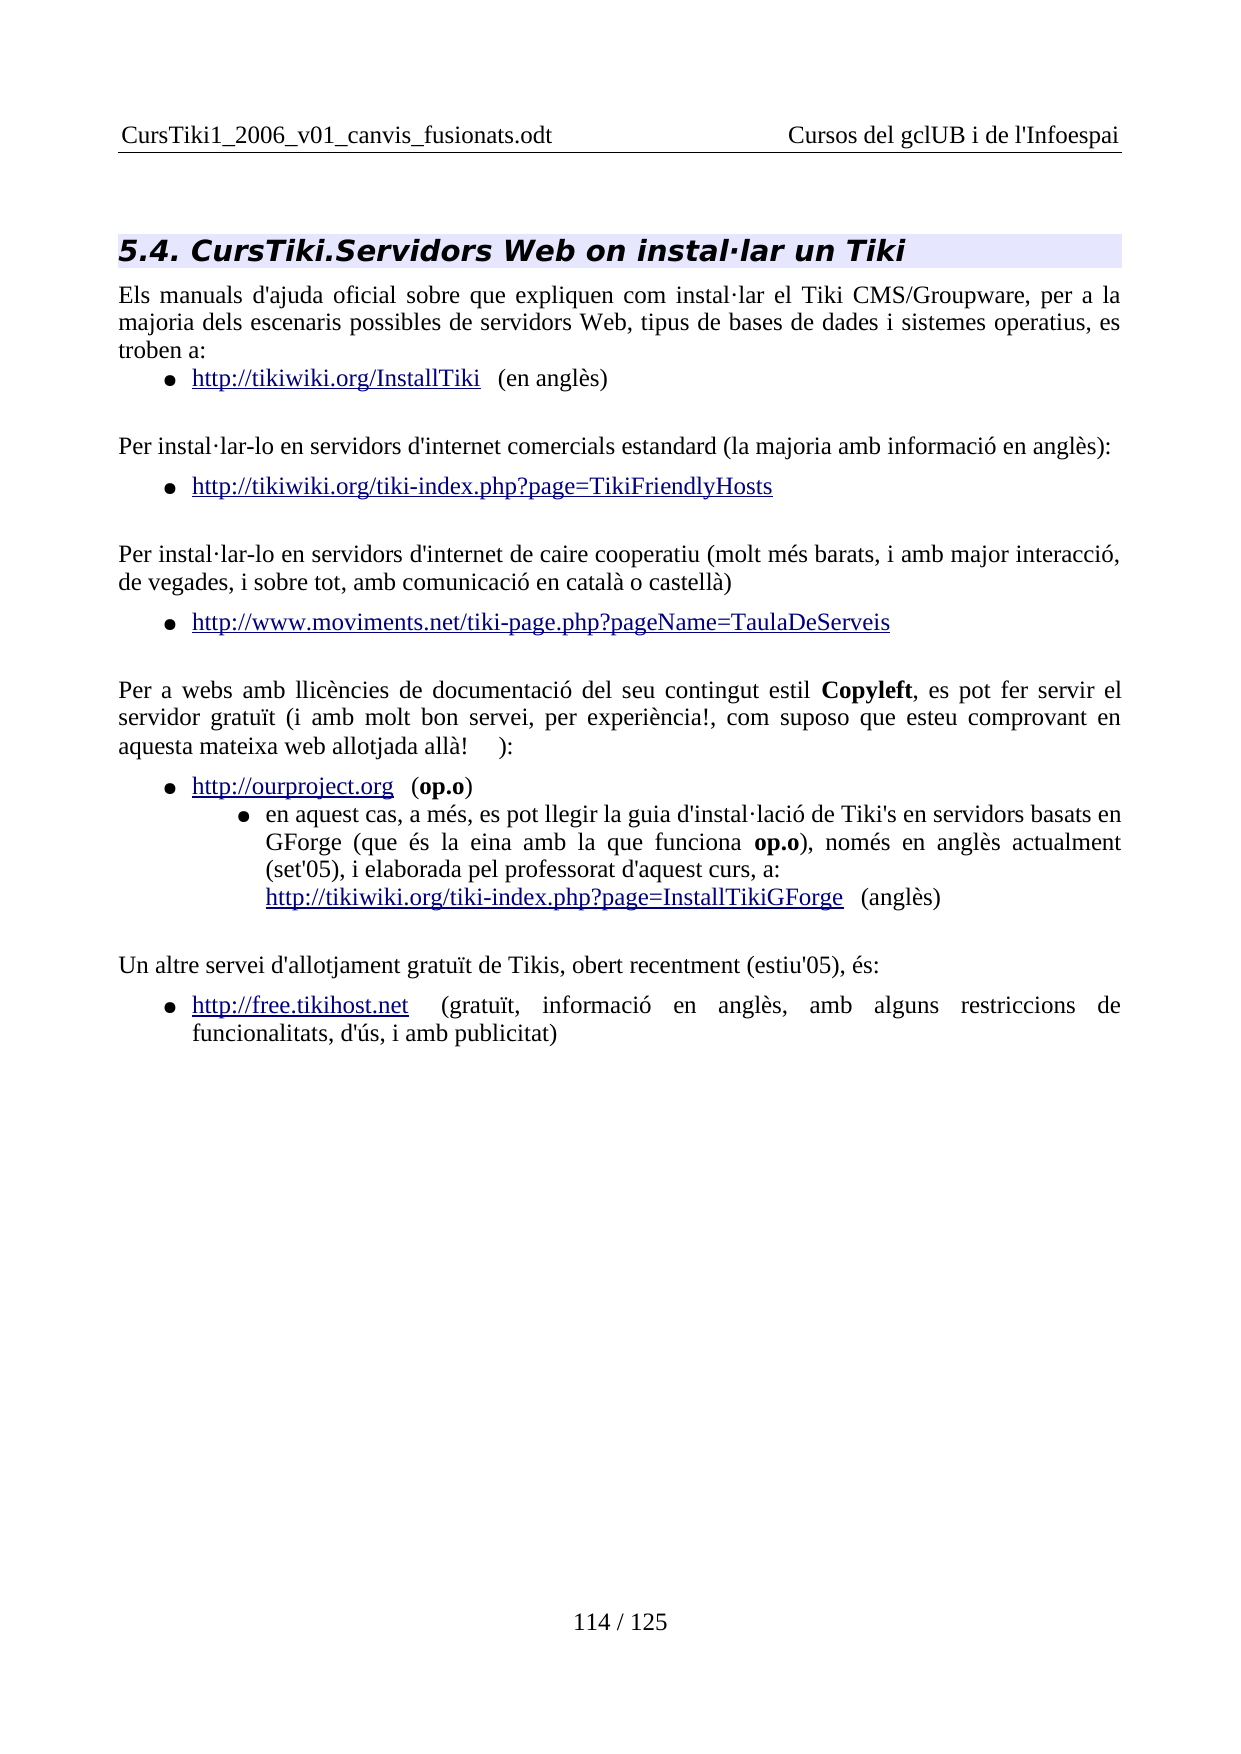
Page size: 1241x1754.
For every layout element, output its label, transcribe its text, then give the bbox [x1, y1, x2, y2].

list http://ourproject.org (op.o) [162, 772, 1122, 800]
text Per instal·lar-lo en servidors d'internet comercials estandard (la majoria amb informació en anglès): [118, 404, 1122, 459]
list en aquest cas, a més, es pot llegir la guia d'instal·lació de Tiki's en servidors basats en GForge (que és la eina amb la que funciona op.o), només en anglès actualment (set'05), i elaborada pel professorat d'aquest curs, a: http://tikiwiki.org/tiki-index.php?page=InstallTikiGForge (anglès) [236, 800, 1122, 911]
list http://free.tikihost.net (gratuït, informació en anglès, amb alguns restriccions de funcionalitats, d'ús, i amb publicitat) [162, 991, 1122, 1047]
subtitle 5.4. CursTiki.Servidors Web on instal·lar un Tiki [118, 234, 1122, 268]
text Per instal·lar-lo en servidors d'internet de caire cooperatiu (molt més barats, i amb major interacció, de vegades, i sobre tot, amb comunicació en català o castellà) [118, 512, 1122, 595]
text Per a webs amb llicències de documentació del seu contingut estil Copyleft, es pot fer servir el servidor gratuït (i amb molt bon servei, per experiència!, com suposo que esteu comprovant en aquesta mateixa web allotjada allà! ): [118, 648, 1122, 760]
list http://tikiwiki.org/InstallTiki (en anglès) [162, 364, 1122, 392]
list http://www.moviments.net/tiki-page.php?pageName=TaulaDeServeis [162, 608, 1122, 636]
list http://tikiwiki.org/tiki-index.php?page=TikiFriendlyHosts [162, 472, 1122, 500]
text Un altre servei d'allotjament gratuït de Tikis, obert recentment (estiu'05), és: [118, 923, 1122, 979]
text Els manuals d'ajuda oficial sobre que expliquen com instal·lar el Tiki CMS/Groupware, per a la majoria dels escenaris possibles de servidors Web, tipus de bases de dades i sistemes operatius, es troben a: [118, 281, 1122, 364]
